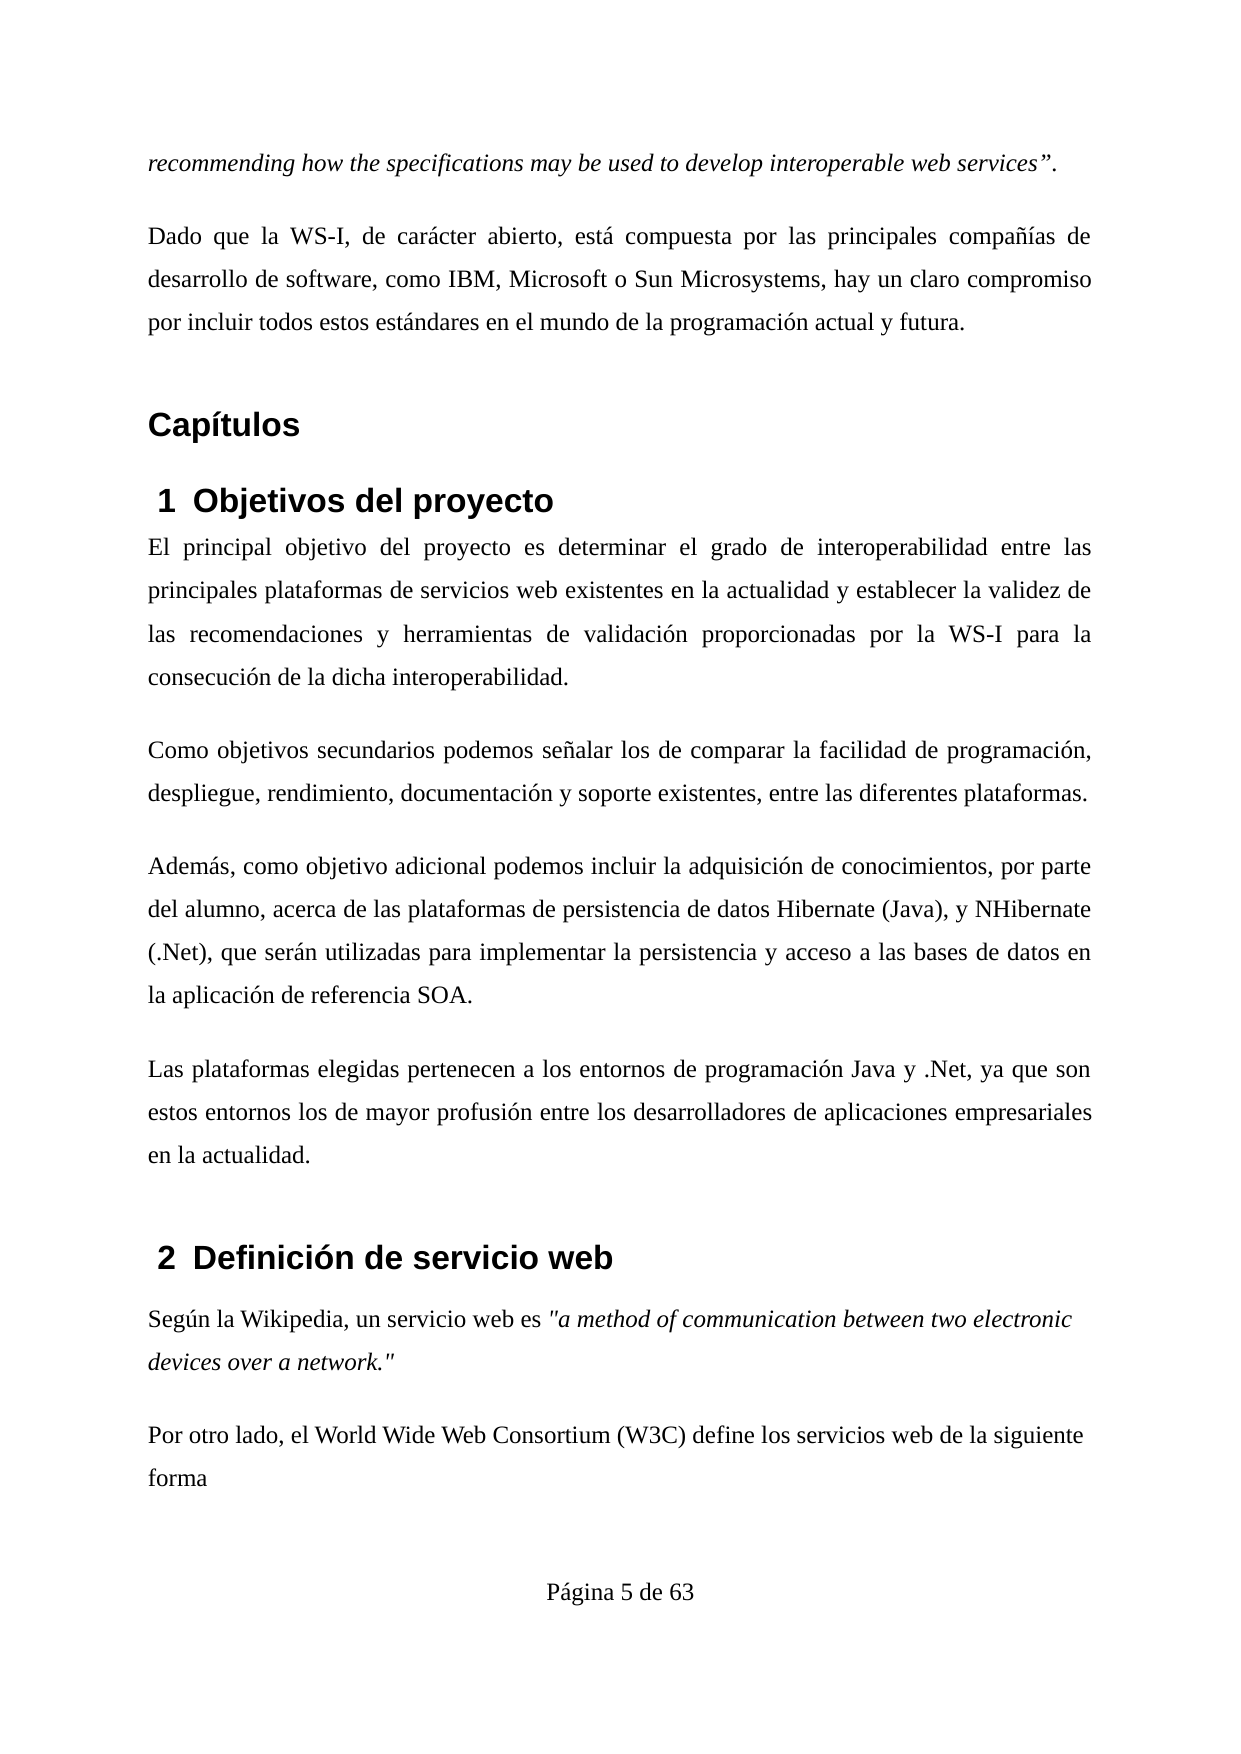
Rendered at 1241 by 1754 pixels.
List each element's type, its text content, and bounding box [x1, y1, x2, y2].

text Por otro lado, el World Wide Web Consortium (W3C) define los servicios web de la siguiente forma [148, 1420, 1093, 1492]
subtitle Capítulos [148, 405, 1093, 444]
text Según la Wikipedia, un servicio web es "a method of communication between two electronic devices over a network." [148, 1304, 1093, 1376]
subtitle Objetivos del proyecto [148, 481, 1093, 520]
subtitle Definición de servicio web [148, 1238, 1093, 1277]
text El principal objetivo del proyecto es determinar el grado de interoperabilidad entre las principales plataformas de servicios web existentes en la actualidad y establecer la validez de las recomendaciones y herramientas de validación proporcionadas por la WS-I para la consecución de la dicha interoperabilidad. [148, 532, 1093, 691]
text Como objetivos secundarios podemos señalar los de comparar la facilidad de programación, despliegue, rendimiento, documentación y soporte existentes, entre las diferentes plataformas. [148, 735, 1093, 807]
text Dado que la WS-I, de carácter abierto, está compuesta por las principales compañías de desarrollo de software, como IBM, Microsoft o Sun Microsystems, hay un claro compromiso por incluir todos estos estándares en el mundo de la programación actual y futura. [148, 221, 1093, 336]
text recommending how the specifications may be used to develop interoperable web services”. [148, 148, 1093, 176]
text Las plataformas elegidas pertenecen a los entornos de programación Java y .Net, ya que son estos entornos los de mayor profusión entre los desarrolladores de aplicaciones empresariales en la actualidad. [148, 1054, 1093, 1169]
text Además, como objetivo adicional podemos incluir la adquisición de conocimientos, por parte del alumno, acerca de las plataformas de persistencia de datos Hibernate (Java), y NHibernate (.Net), que serán utilizadas para implementar la persistencia y acceso a las bases de datos en la aplicación de referencia SOA. [148, 851, 1093, 1009]
